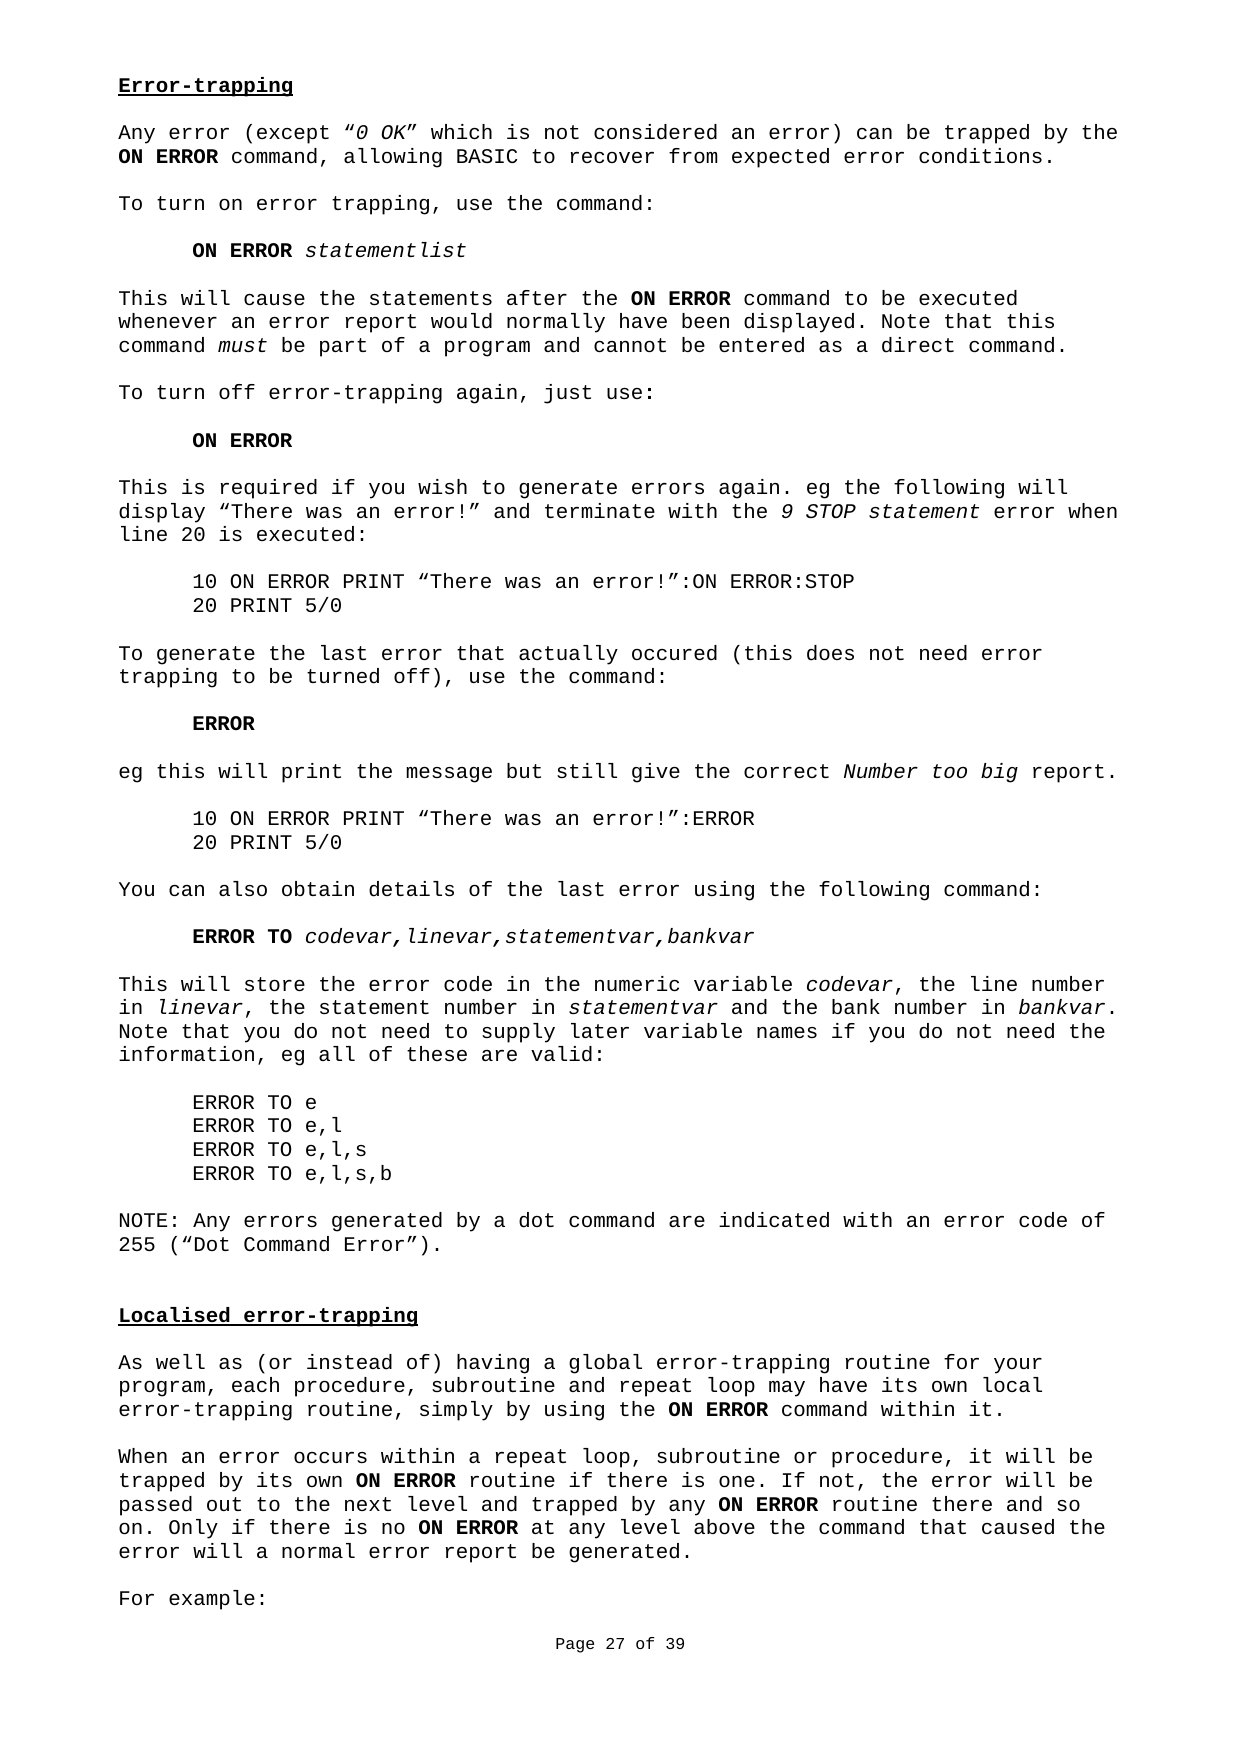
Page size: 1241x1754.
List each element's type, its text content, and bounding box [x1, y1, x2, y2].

text This will store the error code in the numeric variable codevar, the line number in linevar, the statement number in statementvar and the bank number in bankvar. [118, 973, 1122, 1021]
text To turn on error trapping, use the command: [118, 193, 1122, 217]
text Localised error-trapping [118, 1304, 1122, 1328]
text This is required if you wish to generate errors again. eg the following will display “There was an error!” and terminate with the 9 STOP statement error when line 20 is executed: [118, 477, 1122, 548]
text 20 PRINT 5/0 [118, 595, 1122, 619]
text Note that you do not need to supply later variable names if you do not need the information, eg all of these are valid: [118, 1021, 1122, 1068]
text When an error occurs within a repeat loop, subroutine or procedure, it will be trapped by its own ON ERROR routine if there is one. If not, the error will be passed out to the next level and trapped by any ON ERROR routine there and so on. Only if there is no ON ERROR at any level above the command that caused the error will a normal error report be generated. [118, 1446, 1122, 1565]
text This will cause the statements after the ON ERROR command to be executed whenever an error report would normally have been displayed. Note that this command must be part of a program and cannot be entered as a direct command. [118, 288, 1122, 359]
text 10 ON ERROR PRINT “There was an error!”:ERROR [118, 808, 1122, 832]
text To turn off error-trapping again, just use: [118, 382, 1122, 406]
text ERROR TO e,l [118, 1115, 1122, 1139]
text For example: [118, 1588, 1122, 1612]
text ON ERROR statementlist [118, 241, 1122, 264]
text ERROR TO e [118, 1092, 1122, 1115]
text ON ERROR [118, 430, 1122, 453]
text ERROR TO codevar,linevar,statementvar,bankvar [118, 926, 1122, 950]
text 10 ON ERROR PRINT “There was an error!”:ON ERROR:STOP [118, 572, 1122, 595]
text Any error (except “0 OK” which is not considered an error) can be trapped by the ON ERROR command, allowing BASIC to recover from expected error conditions. [118, 122, 1122, 169]
text ERROR TO e,l,s,b [118, 1163, 1122, 1186]
text ERROR [118, 713, 1122, 737]
text You can also obtain details of the last error using the following command: [118, 879, 1122, 903]
text ERROR TO e,l,s [118, 1139, 1122, 1163]
text NOTE: Any errors generated by a dot command are indicated with an error code of 255 (“Dot Command Error”). [118, 1210, 1122, 1257]
text To generate the last error that actually occured (this does not need error trapping to be turned off), use the command: [118, 642, 1122, 690]
text 20 PRINT 5/0 [118, 832, 1122, 855]
text eg this will print the message but still give the correct Number too big report. [118, 761, 1122, 784]
text Error-trapping [118, 75, 1122, 99]
text As well as (or instead of) having a global error-trapping routine for your program, each procedure, subroutine and repeat loop may have its own local error-trapping routine, simply by using the ON ERROR command within it. [118, 1352, 1122, 1423]
